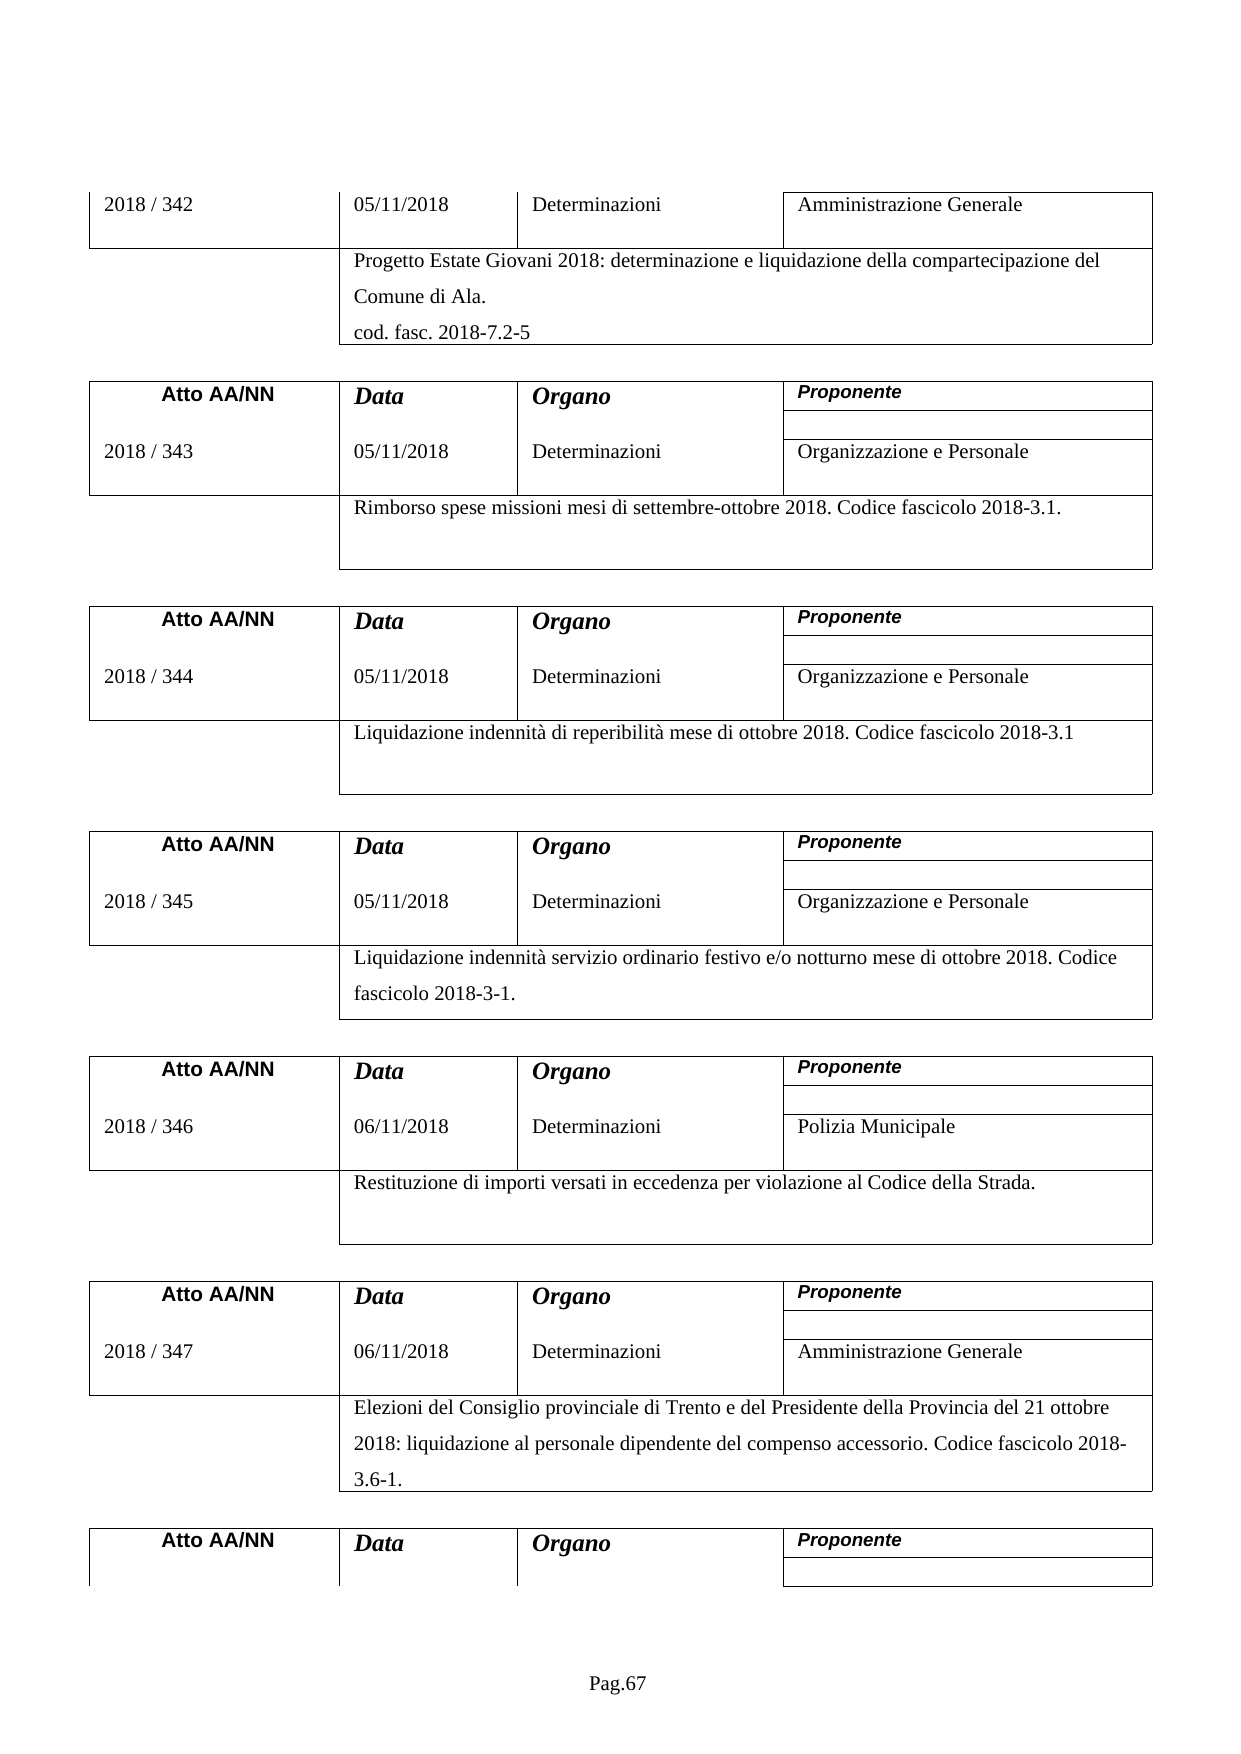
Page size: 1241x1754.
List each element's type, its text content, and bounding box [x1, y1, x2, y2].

table_header Atto AA/NN [90, 832, 339, 860]
table_header Atto AA/NN [90, 1529, 339, 1557]
table_cell Determinazioni [518, 192, 783, 247]
table_header Data [340, 607, 517, 635]
table_cell [340, 1310, 517, 1339]
table_cell [518, 1085, 783, 1114]
table_cell [518, 635, 783, 664]
table_cell 2018 / 344 [90, 664, 339, 719]
table_cell Elezioni del Consiglio provinciale di Trento e del Presidente della Provincia del 21 ottobre 2018: liquidazione al personale dipendente del compenso accessorio. Codice fascicolo 2018-3.6-1. [340, 1396, 1152, 1491]
table_cell Liquidazione indennità servizio ordinario festivo e/o notturno mese di ottobre 2018. Codice fascicolo 2018-3-1. [340, 946, 1152, 1019]
table_header Data [340, 382, 517, 410]
table_header Atto AA/NN [90, 1282, 339, 1310]
table_cell Liquidazione indennità di reperibilità mese di ottobre 2018. Codice fascicolo 2018-3.1 [340, 721, 1152, 794]
table_cell [89, 1244, 339, 1281]
table_cell [90, 1557, 339, 1586]
table_header Proponente [784, 607, 1152, 635]
table_cell [89, 569, 339, 606]
table_cell 05/11/2018 [340, 439, 517, 494]
table_cell 2018 / 342 [90, 192, 339, 247]
table_header Atto AA/NN [90, 1057, 339, 1085]
table_header Proponente [784, 832, 1152, 860]
table_cell Polizia Municipale [784, 1115, 1152, 1169]
table_cell [89, 249, 339, 344]
table_cell [89, 1396, 339, 1491]
table_cell Amministrazione Generale [784, 1340, 1152, 1394]
table_cell [89, 721, 339, 794]
table_cell [89, 1171, 339, 1244]
table_header Data [340, 1529, 517, 1557]
table_header Organo [518, 832, 783, 860]
table_cell Determinazioni [518, 1339, 783, 1394]
table_cell [339, 1245, 1152, 1281]
table_cell [89, 1491, 339, 1528]
table_header Atto AA/NN [90, 382, 339, 410]
table_cell [784, 1558, 1152, 1586]
table_cell [340, 1085, 517, 1114]
table_cell [89, 794, 339, 831]
table_header Proponente [784, 1282, 1152, 1310]
table_cell Restituzione di importi versati in eccedenza per violazione al Codice della Strada. [340, 1171, 1152, 1244]
table_header Organo [518, 1282, 783, 1310]
table_cell 05/11/2018 [340, 192, 517, 247]
table_header Proponente [784, 1529, 1152, 1557]
table_cell Progetto Estate Giovani 2018: determinazione e liquidazione della compartecipazione del Comune di Ala. cod. fasc. 2018-7.2-5 [340, 249, 1152, 344]
table_cell [89, 946, 339, 1019]
table_cell [90, 1310, 339, 1339]
table_header Organo [518, 607, 783, 635]
table_cell 2018 / 347 [90, 1339, 339, 1394]
table_cell [339, 345, 1152, 381]
table_header Data [340, 1057, 517, 1085]
table_cell Organizzazione e Personale [784, 440, 1152, 494]
table_cell [89, 344, 339, 381]
table_cell [784, 861, 1152, 889]
table_cell [518, 860, 783, 889]
table_cell [339, 1020, 1152, 1056]
table_cell [518, 410, 783, 439]
table_cell Rimborso spese missioni mesi di settembre-ottobre 2018. Codice fascicolo 2018-3.1. [340, 496, 1152, 569]
table_cell [784, 1086, 1152, 1114]
table_cell [339, 1492, 1152, 1528]
table_cell Determinazioni [518, 889, 783, 944]
table_cell [518, 1310, 783, 1339]
table_cell Organizzazione e Personale [784, 890, 1152, 944]
table_cell 2018 / 345 [90, 889, 339, 944]
table_cell [340, 410, 517, 439]
table_cell Determinazioni [518, 439, 783, 494]
table_cell [784, 1311, 1152, 1339]
table_header Organo [518, 1057, 783, 1085]
table_cell [784, 411, 1152, 439]
table_cell [89, 1019, 339, 1056]
table_cell 2018 / 343 [90, 439, 339, 494]
table_cell Determinazioni [518, 1114, 783, 1169]
table_cell [339, 795, 1152, 831]
table_cell 05/11/2018 [340, 664, 517, 719]
table_header Proponente [784, 382, 1152, 410]
table_cell [339, 570, 1152, 606]
table_cell Determinazioni [518, 664, 783, 719]
table_cell [90, 635, 339, 664]
table_cell [89, 496, 339, 569]
table_cell [518, 1557, 783, 1586]
table_header Data [340, 832, 517, 860]
table_cell [784, 636, 1152, 664]
table_header Organo [518, 1529, 783, 1557]
table_cell [90, 1085, 339, 1114]
table_header Data [340, 1282, 517, 1310]
table_cell 05/11/2018 [340, 889, 517, 944]
table_cell [340, 860, 517, 889]
table_header Organo [518, 382, 783, 410]
table_cell [90, 860, 339, 889]
table_cell Organizzazione e Personale [784, 665, 1152, 719]
table_cell 06/11/2018 [340, 1339, 517, 1394]
table_cell Amministrazione Generale [784, 193, 1152, 247]
table_cell 2018 / 346 [90, 1114, 339, 1169]
table_cell [90, 410, 339, 439]
table_cell [340, 635, 517, 664]
table_cell 06/11/2018 [340, 1114, 517, 1169]
table_header Atto AA/NN [90, 607, 339, 635]
table_cell [340, 1557, 517, 1586]
table_header Proponente [784, 1057, 1152, 1085]
